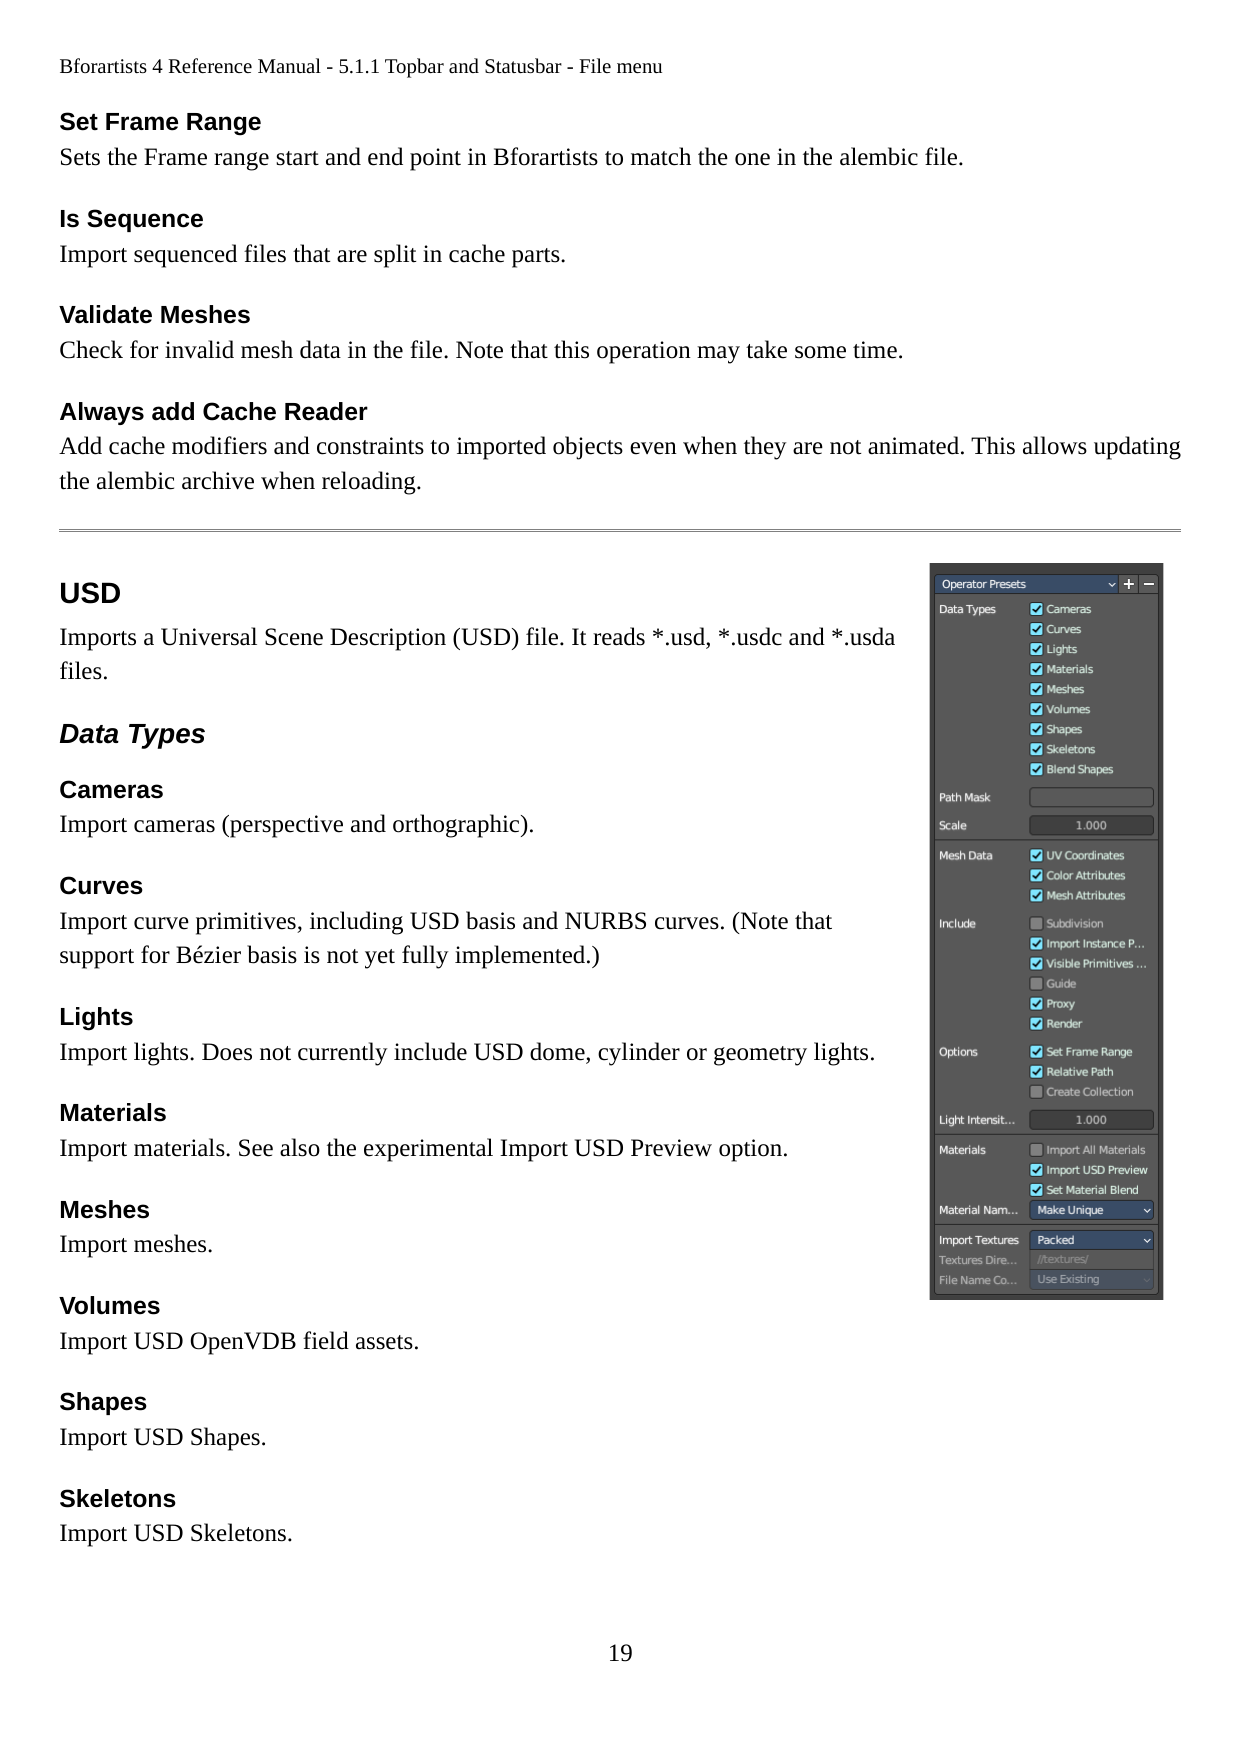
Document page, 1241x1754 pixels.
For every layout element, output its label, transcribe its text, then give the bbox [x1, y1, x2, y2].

text Import meshes. [59, 1229, 929, 1258]
subtitle Curves [59, 871, 929, 900]
subtitle [1164, 1002, 1181, 1031]
text Import USD Skeletons. [59, 1518, 1181, 1547]
subtitle Volumes [59, 1291, 1181, 1319]
subtitle Always add Cache Reader [59, 397, 1181, 425]
subtitle Materials [59, 1098, 929, 1127]
subtitle Lights [59, 1002, 929, 1031]
subtitle [1164, 775, 1181, 803]
text Add cache modifiers and constraints to imported objects even when they are not animated. This allows updating the alembic archive when reloading. [59, 431, 1181, 494]
text Import cameras (perspective and orthographic). [59, 809, 929, 838]
subtitle Is Sequence [59, 204, 1181, 232]
text Sets the Frame range start and end point in Bforartists to match the one in the alembic file. [59, 142, 1181, 171]
text [1164, 1229, 1181, 1258]
subtitle Validate Meshes [59, 300, 1181, 329]
subtitle [1164, 576, 1181, 609]
text Import materials. See also the experimental Import USD Preview option. [59, 1133, 929, 1162]
text Import USD OpenVDB field assets. [59, 1326, 1181, 1354]
subtitle [1164, 1195, 1181, 1223]
text Import sequenced files that are split in cache parts. [59, 239, 1181, 267]
subtitle Set Frame Range [59, 107, 1181, 136]
subtitle Skeletons [59, 1484, 1181, 1512]
text Import curve primitives, including USD basis and NURBS curves. (Note that support for Bézier basis is not yet fully implemented.) [59, 906, 929, 969]
subtitle USD [59, 576, 929, 609]
subtitle Shapes [59, 1387, 1181, 1416]
subtitle Data Types [59, 718, 929, 750]
text Import lights. Does not currently include USD dome, cylinder or geometry lights. [59, 1037, 929, 1066]
subtitle Cameras [59, 775, 929, 803]
text Import USD Shapes. [59, 1422, 1181, 1451]
subtitle [1164, 718, 1181, 750]
subtitle [1164, 871, 1181, 900]
text Check for invalid mesh data in the file. Note that this operation may take some time. [59, 335, 1181, 364]
subtitle [1164, 1098, 1181, 1127]
picture [929, 563, 1164, 1300]
text Imports a Universal Scene Description (USD) file. It reads *.usd, *.usdc and *.usda files. [59, 622, 929, 685]
subtitle Meshes [59, 1195, 929, 1223]
